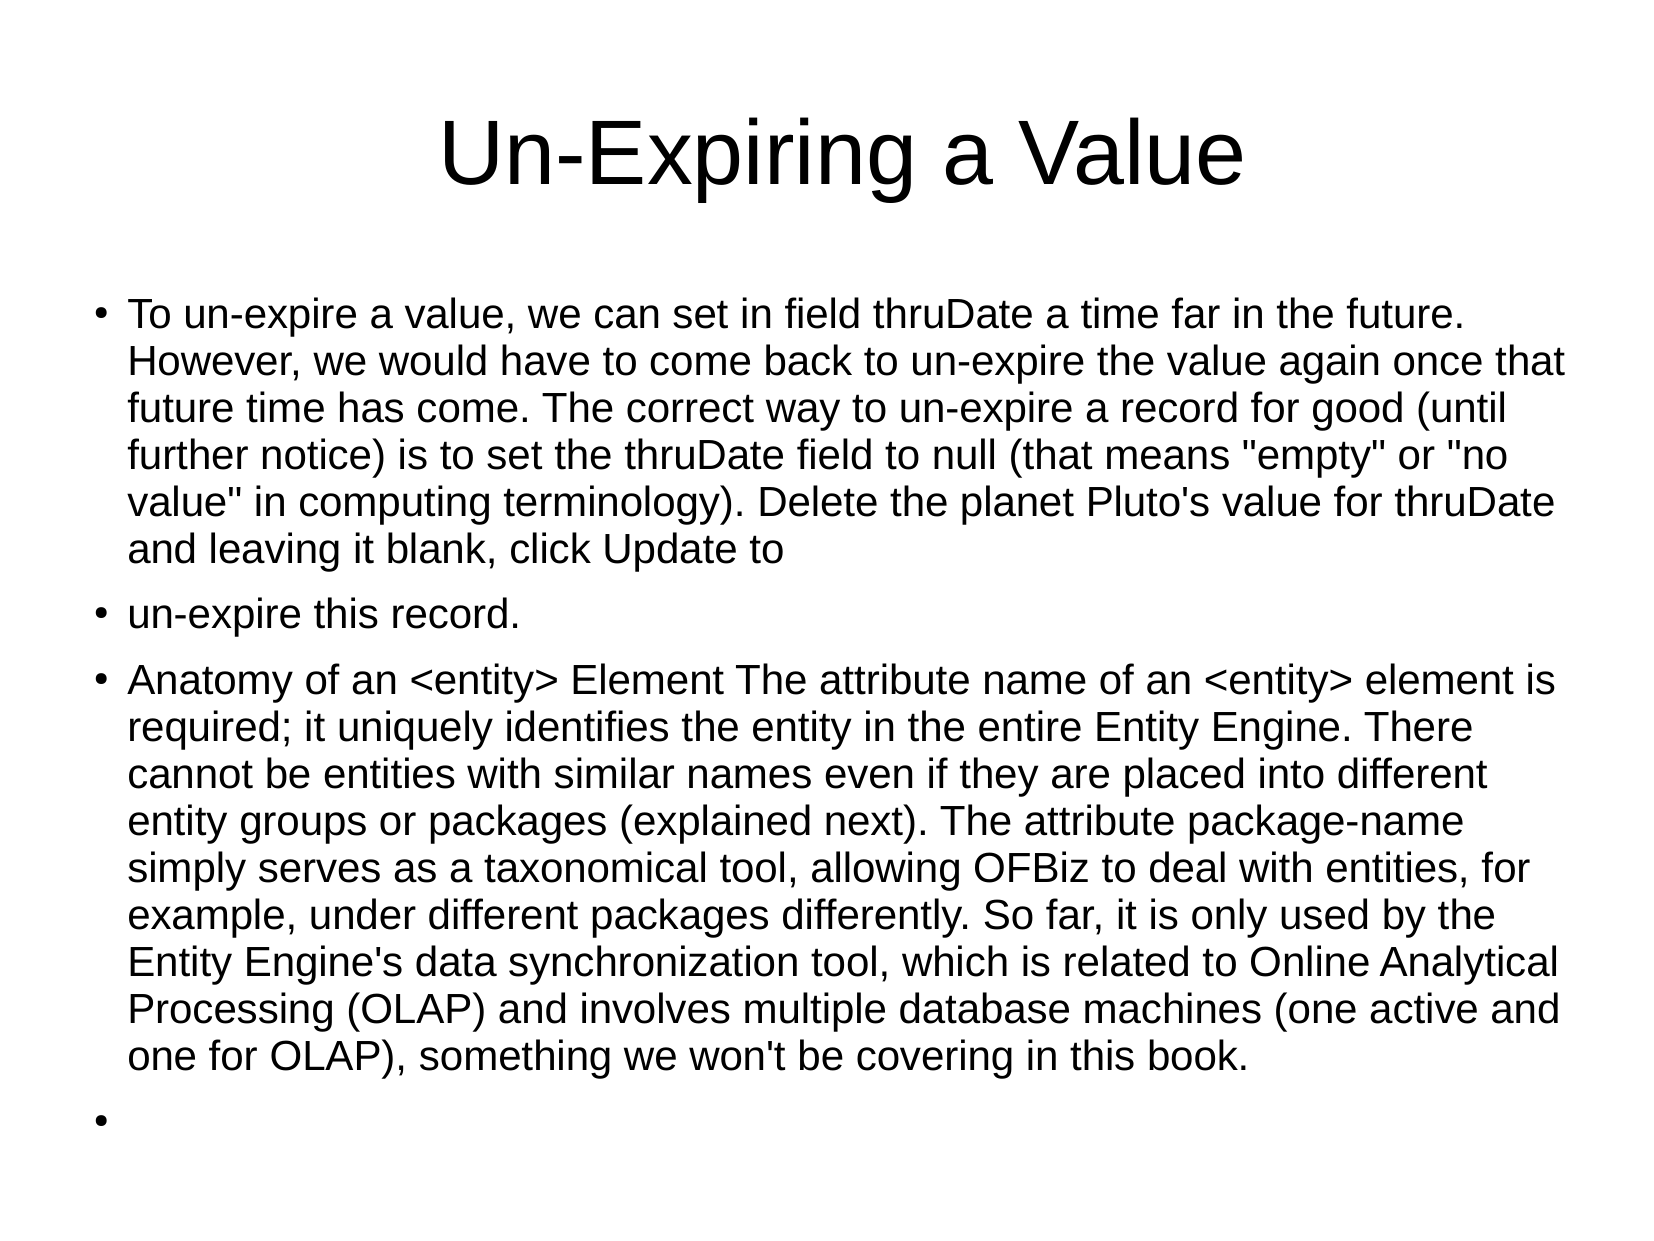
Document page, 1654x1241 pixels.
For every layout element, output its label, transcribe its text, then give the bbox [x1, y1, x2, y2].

list To un-expire a value, we can set in field thruDate a time far in the future. However, we would have to come back to un-expire the value again once that future time has come. The correct way to un-expire a record for good (until further notice) is to set the thruDate field to null (that means "empty" or "no value" in computing terminology). Delete the planet Pluto's value for thruDate and leaving it blank, click Update to un-expire this record. Anatomy of an <entity> Element The attribute name of an <entity> element is required; it uniquely identifies the entity in the entire Entity Engine. There cannot be entities with similar names even if they are placed into different entity groups or packages (explained next). The attribute package-name simply serves as a taxonomical tool, allowing OFBiz to deal with entities, for example, under different packages differently. So far, it is only used by the Entity Engine's data synchronization tool, which is related to Online Analytical Processing (OLAP) and involves multiple database machines (one active and one for OLAP), something we won't be covering in this book. [82, 290, 1571, 1109]
title Un-Expiring a Value [82, 56, 1571, 250]
